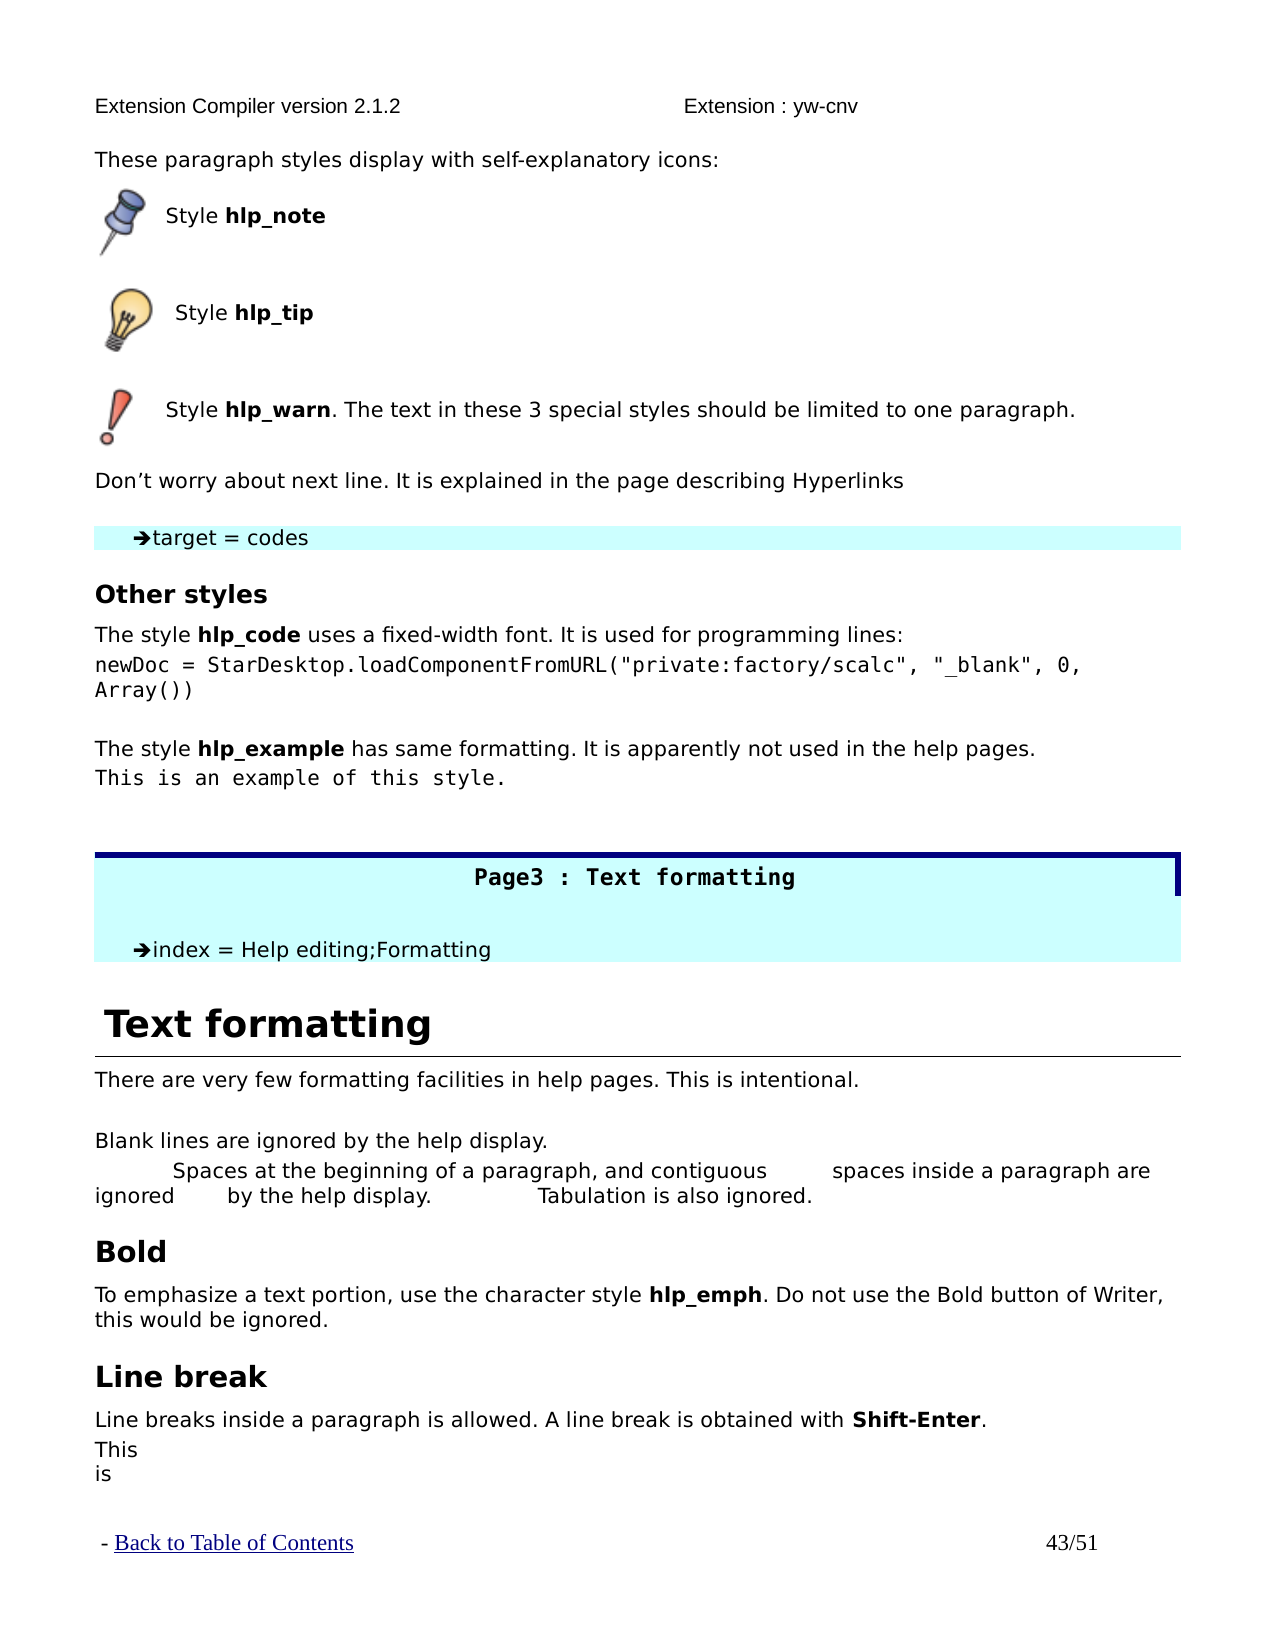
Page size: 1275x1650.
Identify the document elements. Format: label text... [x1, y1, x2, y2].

text To emphasize a text portion, use the character style hlp_emph. Do not use the Bold button of Writer, this would be ignored. [94, 1283, 1181, 1332]
text These paragraph styles display with self-explanatory icons: [94, 147, 1181, 172]
list Style hlp_tip [94, 283, 1181, 358]
picture [95, 382, 138, 453]
text This is [94, 1438, 1181, 1487]
text Line breaks inside a paragraph is allowed. A line break is obtained with Shift-Enter. [94, 1407, 1181, 1432]
text Spaces at the beginning of a paragraph, and contiguous spaces inside a paragraph are ignored by the help display. Tabulation is also ignored. [94, 1159, 1181, 1208]
text newDoc = StarDesktop.loadComponentFromURL("private:factory/scalc", "_blank", 0, Array()) [94, 653, 1181, 702]
picture [95, 284, 163, 357]
list Style hlp_note [151, 187, 1181, 259]
text Page3 : Text formatting [94, 853, 1175, 896]
picture [95, 187, 151, 259]
text Don’t worry about next line. It is explained in the page describing Hyperlinks [94, 469, 1181, 493]
list index = Help editing;Formatting [94, 938, 1181, 962]
text The style hlp_code uses a fixed-width font. It is used for programming lines: [94, 623, 1181, 648]
text There are very few formatting facilities in help pages. This is intentional. [94, 1068, 1181, 1093]
text Text formatting [94, 993, 1181, 1056]
text The style hlp_example has same formatting. It is apparently not used in the help pages. [94, 737, 1181, 761]
text Blank lines are ignored by the help display. [94, 1129, 1181, 1153]
list Style hlp_warn. The text in these 3 special styles should be limited to one paragraph. [94, 381, 1181, 454]
text This is an example of this style. [94, 766, 1181, 791]
text Line break [94, 1360, 1181, 1394]
text Bold [94, 1236, 1181, 1270]
text Other styles [94, 581, 1181, 610]
list target = codes [94, 526, 1181, 550]
